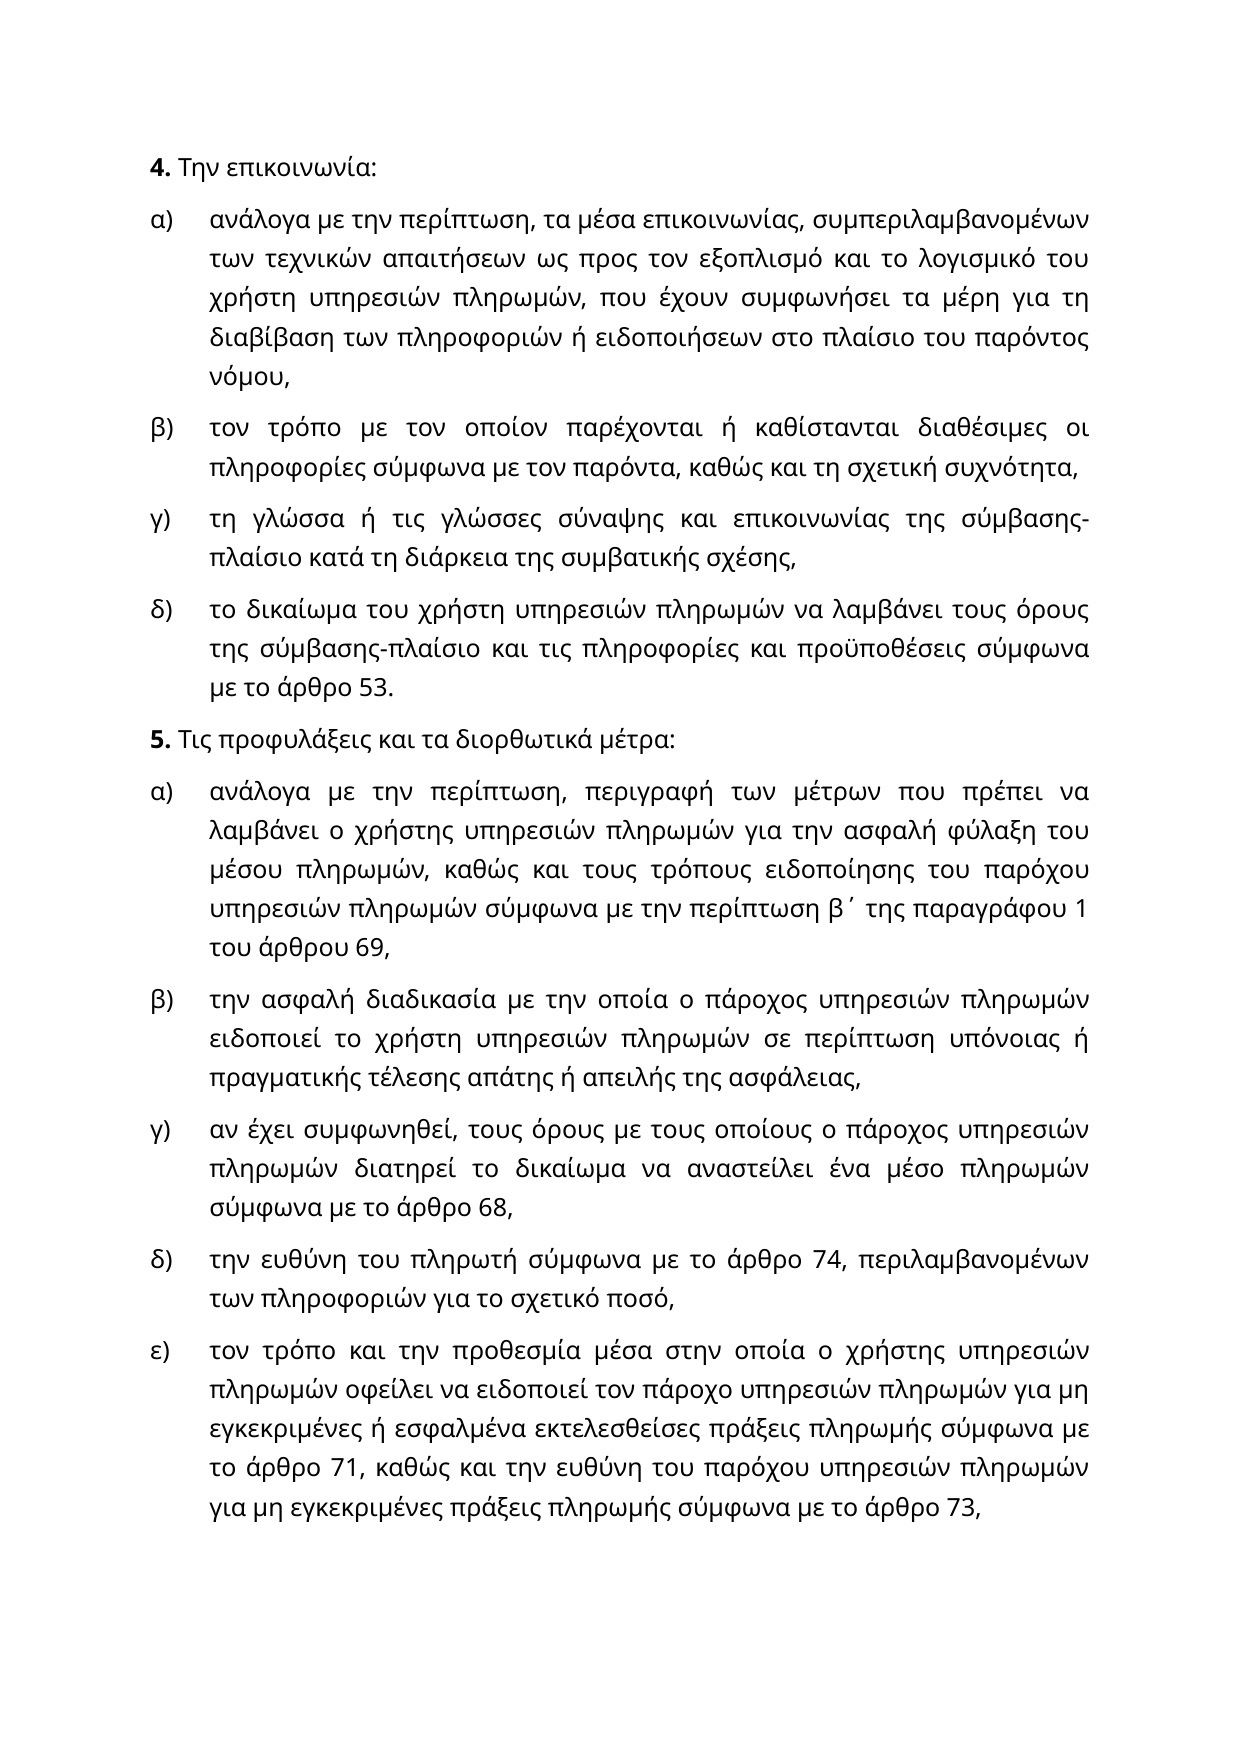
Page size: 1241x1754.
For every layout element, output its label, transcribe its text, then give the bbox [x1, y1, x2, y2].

list α) ανάλογα με την περίπτωση, τα μέσα επικοινωνίας, συμπεριλαμβανομένων των τεχνικών απαιτήσεων ως προς τον εξοπλισμό και το λογισμικό του χρήστη υπηρεσιών πληρωμών, που έχουν συμφωνήσει τα μέρη για τη διαβίβαση των πληροφοριών ή ειδοποιήσεων στο πλαίσιο του παρόντος νόμου, [150, 202, 1090, 392]
text 4. Την επικοινωνία: [150, 150, 1090, 184]
list β) τον τρόπο με τον οποίον παρέχονται ή καθίστανται διαθέσιμες οι πληροφορίες σύμφωνα με τον παρόντα, καθώς και τη σχετική συχνότητα, [150, 410, 1090, 483]
list β) την ασφαλή διαδικασία με την οποία ο πάροχος υπηρεσιών πληρωμών ειδοποιεί το χρήστη υπηρεσιών πληρωμών σε περίπτωση υπόνοιας ή πραγματικής τέλεσης απάτης ή απειλής της ασφάλειας, [150, 982, 1090, 1094]
list δ) την ευθύνη του πληρωτή σύμφωνα με το άρθρο 74, περιλαμβανομένων των πληροφοριών για το σχετικό ποσό, [150, 1242, 1090, 1315]
list ε) τον τρόπο και την προθεσμία μέσα στην οποία ο χρήστης υπηρεσιών πληρωμών οφείλει να ειδοποιεί τον πάροχο υπηρεσιών πληρωμών για μη εγκεκριμένες ή εσφαλμένα εκτελεσθείσες πράξεις πληρωμής σύμφωνα με το άρθρο 71, καθώς και την ευθύνη του παρόχου υπηρεσιών πληρωμών για μη εγκεκριμένες πράξεις πληρωμής σύμφωνα με το άρθρο 73, [150, 1332, 1090, 1523]
list α) ανάλογα με την περίπτωση, περιγραφή των μέτρων που πρέπει να λαμβάνει ο χρήστης υπηρεσιών πληρωμών για την ασφαλή φύλαξη του μέσου πληρωμών, καθώς και τους τρόπους ειδοποίησης του παρόχου υπηρεσιών πληρωμών σύμφωνα με την περίπτωση β΄ της παραγράφου 1 του άρθρου 69, [150, 773, 1090, 964]
list γ) αν έχει συμφωνηθεί, τους όρους με τους οποίους ο πάροχος υπηρεσιών πληρωμών διατηρεί το δικαίωμα να αναστείλει ένα μέσο πληρωμών σύμφωνα με το άρθρο 68, [150, 1112, 1090, 1224]
list γ) τη γλώσσα ή τις γλώσσες σύναψης και επικοινωνίας της σύμβασης-πλαίσιο κατά τη διάρκεια της συμβατικής σχέσης, [150, 501, 1090, 574]
text 5. Τις προφυλάξεις και τα διορθωτικά μέτρα: [150, 722, 1090, 756]
list δ) το δικαίωμα του χρήστη υπηρεσιών πληρωμών να λαμβάνει τους όρους της σύμβασης-πλαίσιο και τις πληροφορίες και προϋποθέσεις σύμφωνα με το άρθρο 53. [150, 592, 1090, 704]
